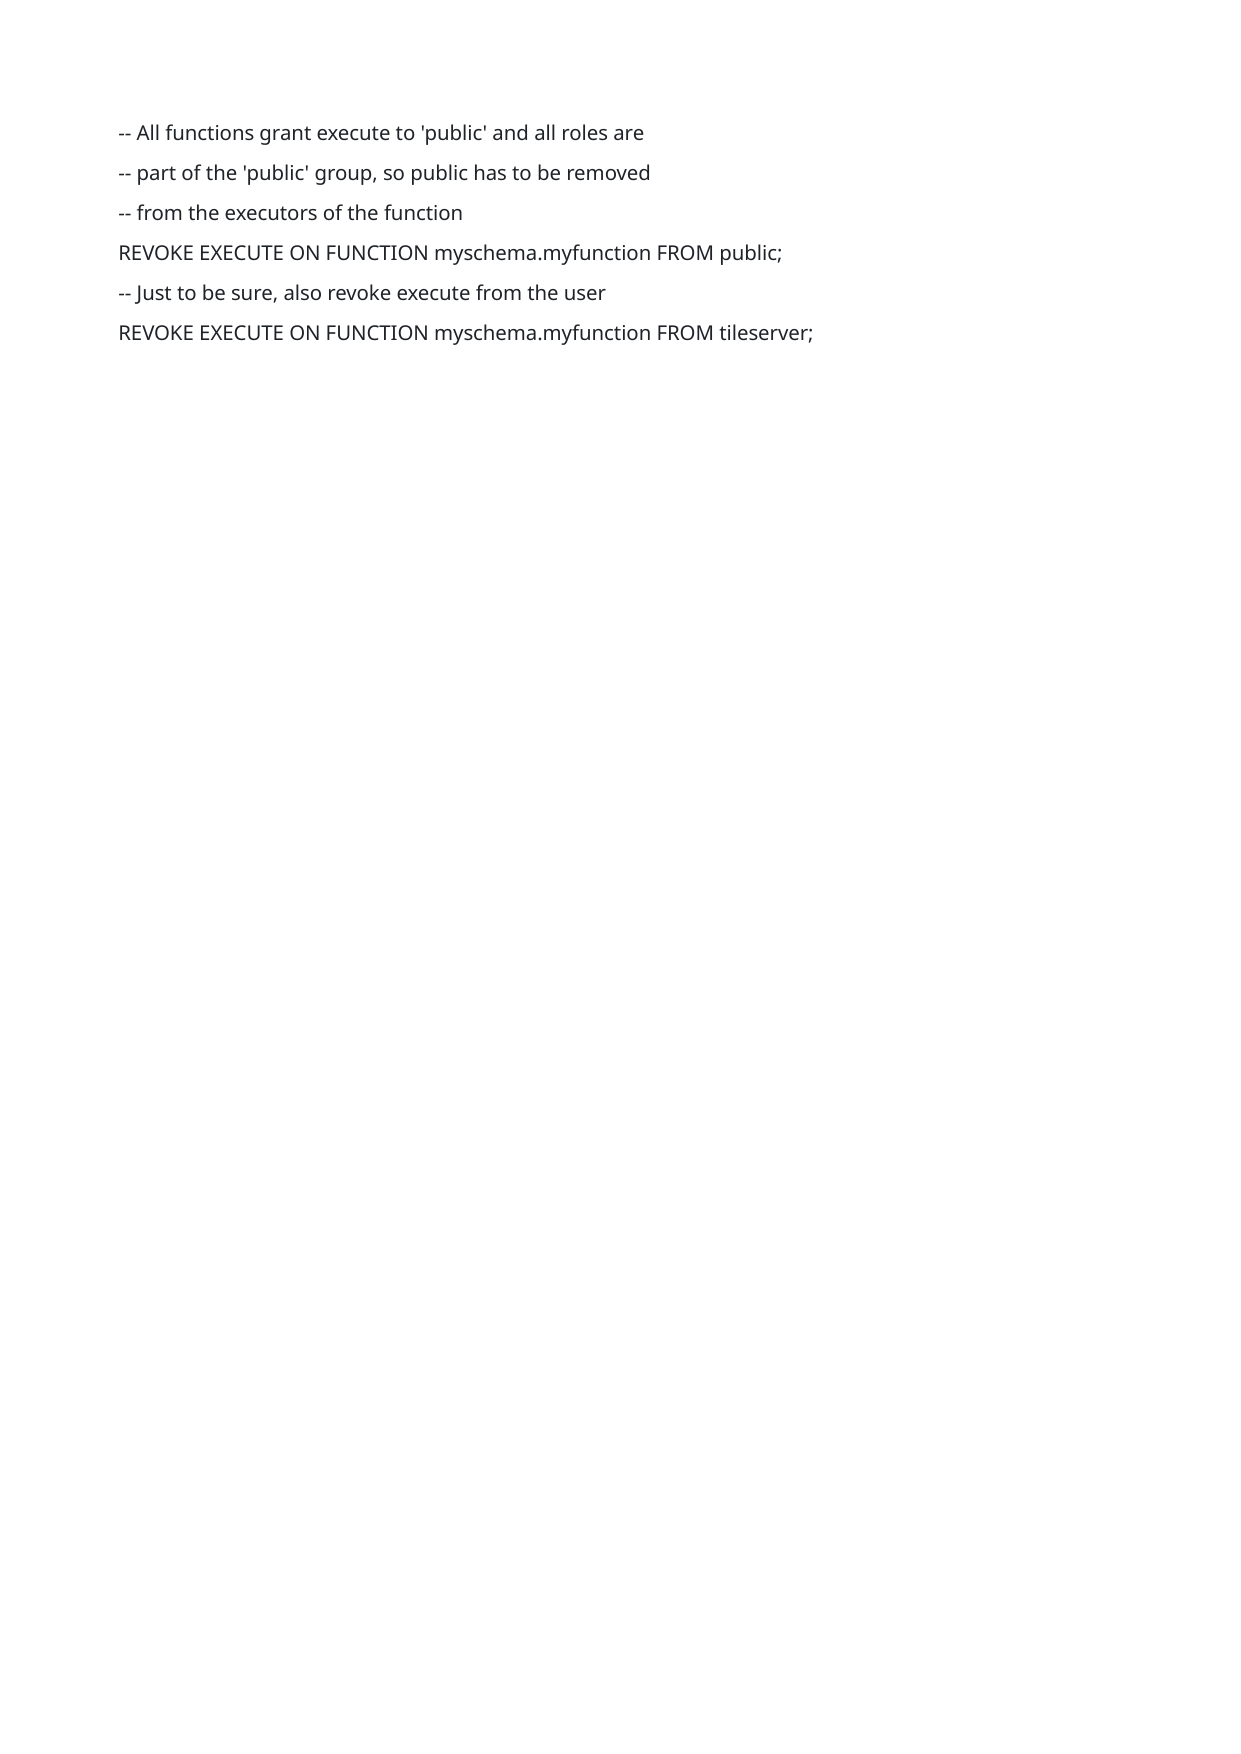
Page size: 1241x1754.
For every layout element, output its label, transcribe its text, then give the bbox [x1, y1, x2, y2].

text -- All functions grant execute to 'public' and all roles are [118, 118, 1122, 146]
text -- Just to be sure, also revoke execute from the user [118, 278, 1122, 306]
text REVOKE EXECUTE ON FUNCTION myschema.myfunction FROM tileserver; [118, 319, 1122, 346]
text -- from the executors of the function [118, 198, 1122, 226]
text -- part of the 'public' group, so public has to be removed [118, 158, 1122, 186]
text REVOKE EXECUTE ON FUNCTION myschema.myfunction FROM public; [118, 238, 1122, 266]
